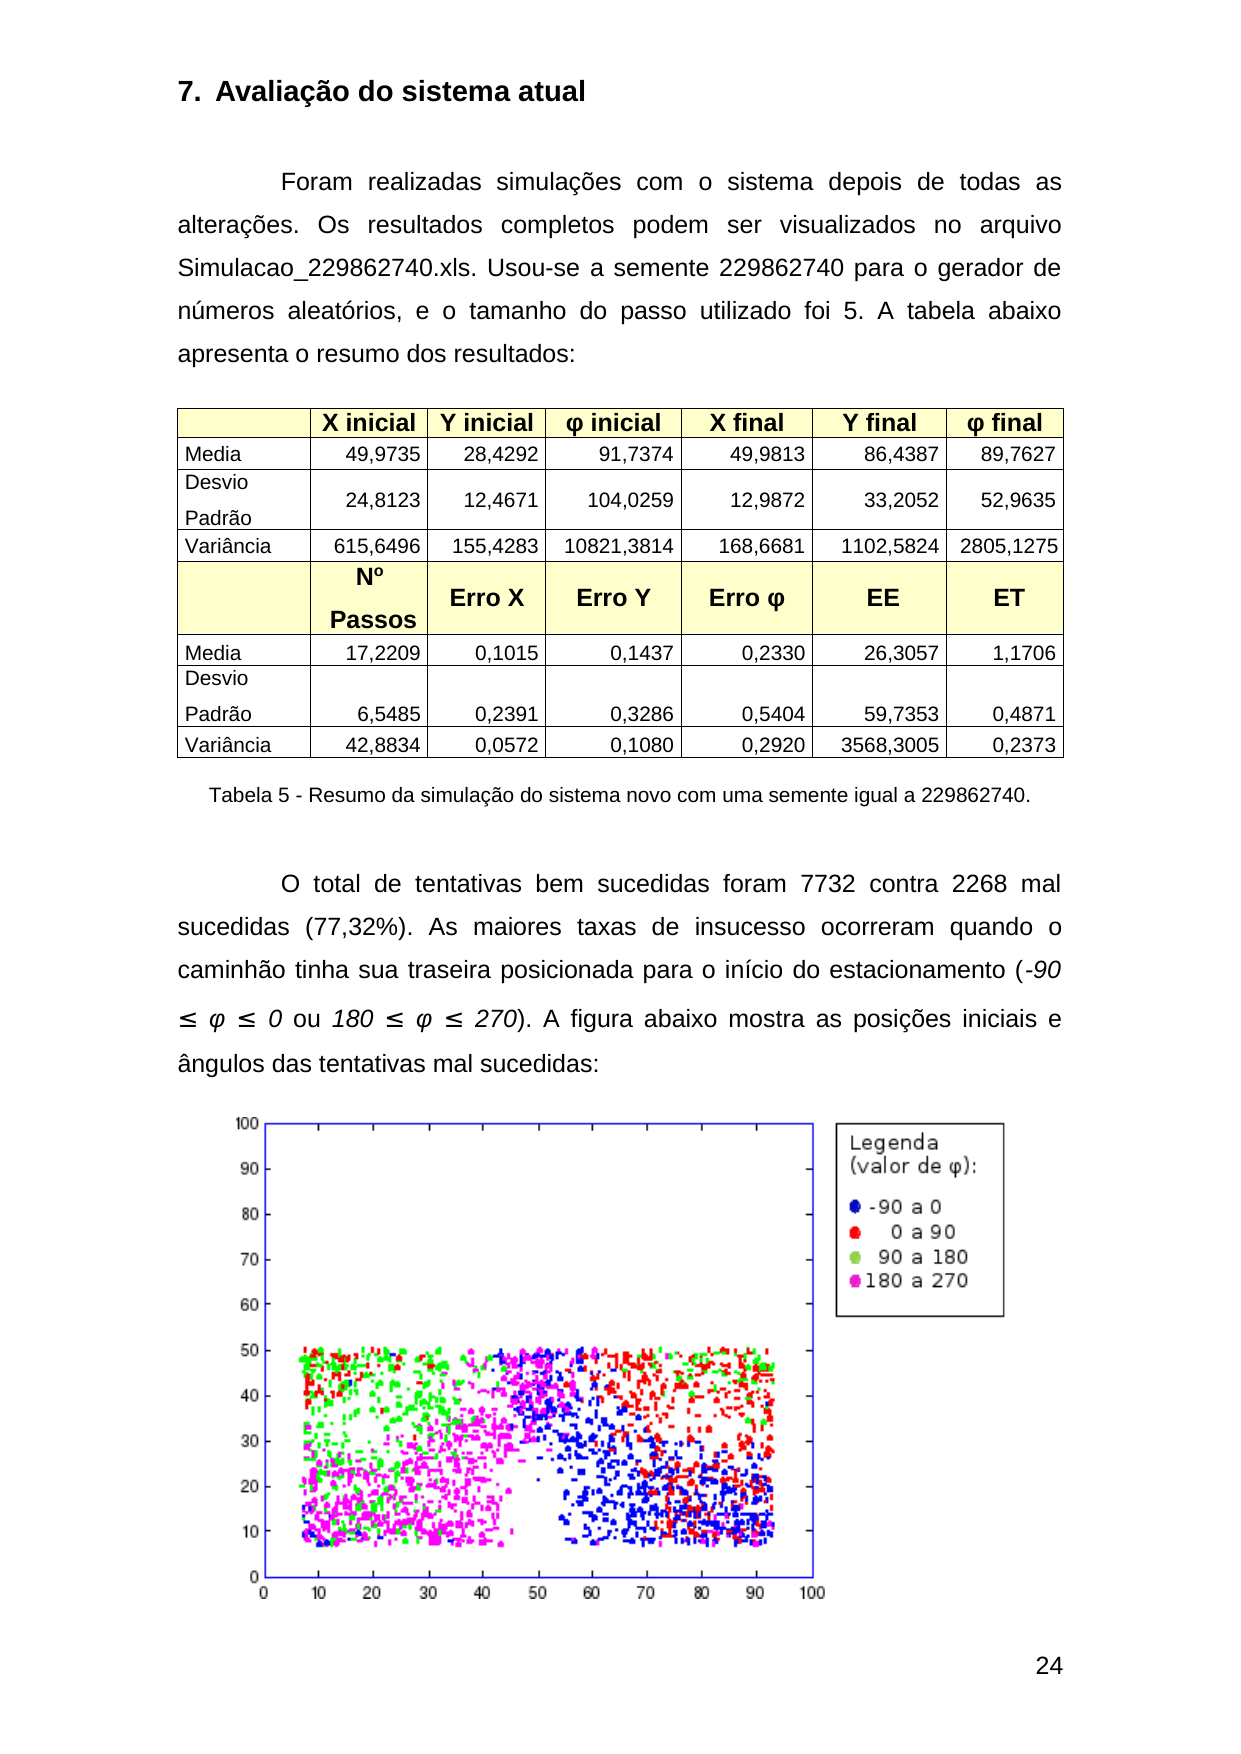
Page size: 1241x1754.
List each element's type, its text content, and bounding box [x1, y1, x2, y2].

table_header X inicial [311, 409, 427, 437]
table_cell 615,6496 [311, 530, 427, 561]
table_cell 12,9872 [682, 470, 812, 529]
table_cell 168,6681 [682, 530, 812, 561]
table_cell 0,2920 [682, 727, 812, 757]
table_cell 10821,3814 [546, 530, 681, 561]
table_cell Media [178, 438, 310, 468]
table_cell 0,5404 [682, 666, 812, 726]
picture [235, 1117, 1005, 1599]
table_cell [178, 562, 310, 633]
table_cell Erro X [428, 562, 545, 633]
table_cell 3568,3005 [813, 727, 946, 757]
table_cell Media [178, 635, 310, 665]
text Foram realizadas simulações com o sistema depois de todas as alterações. Os resultados completos podem ser visualizados no arquivo Simulacao_229862740.xls. Usou-se a semente 229862740 para o gerador de números aleatórios, e o tamanho do passo utilizado foi 5. A tabela abaixo apresenta o resumo dos resultados: [177, 167, 1063, 368]
table_cell 59,7353 [813, 666, 946, 726]
table_cell Variância [178, 530, 310, 561]
table_cell 2805,1275 [947, 530, 1063, 561]
table_cell 1102,5824 [813, 530, 946, 561]
table_header X final [682, 409, 812, 437]
table_cell 49,9813 [682, 438, 812, 468]
table_cell 0,2330 [682, 635, 812, 665]
table_cell 91,7374 [546, 438, 681, 468]
table_header Y inicial [428, 409, 545, 437]
table_cell 0,2373 [947, 727, 1063, 757]
text Tabela 5 - Resumo da simulação do sistema novo com uma semente igual a 229862740. [177, 783, 1063, 807]
table_header Y final [813, 409, 946, 437]
table_cell Variância [178, 727, 310, 757]
table_cell Erro Y [546, 562, 681, 633]
table_cell 12,4671 [428, 470, 545, 529]
table_cell Desvio Padrão [178, 470, 310, 529]
table_cell 155,4283 [428, 530, 545, 561]
table_cell 24,8123 [311, 470, 427, 529]
table_cell 1,1706 [947, 635, 1063, 665]
table_cell 0,1015 [428, 635, 545, 665]
table_cell 17,2209 [311, 635, 427, 665]
table_cell ET [947, 562, 1063, 633]
table_cell 49,9735 [311, 438, 427, 468]
table_cell 0,3286 [546, 666, 681, 726]
table_cell 89,7627 [947, 438, 1063, 468]
table_cell 26,3057 [813, 635, 946, 665]
table_cell 86,4387 [813, 438, 946, 468]
table_cell 42,8834 [311, 727, 427, 757]
table_cell 6,5485 [311, 666, 427, 726]
table_cell 0,1080 [546, 727, 681, 757]
table_cell 28,4292 [428, 438, 545, 468]
table_cell Erro φ [682, 562, 812, 633]
table_cell No Passos [311, 562, 427, 633]
table_cell 52,9635 [947, 470, 1063, 529]
subtitle Avaliação do sistema atual [177, 74, 1063, 107]
table_header [178, 409, 310, 437]
text O total de tentativas bem sucedidas foram 7732 contra 2268 mal sucedidas (77,32%). As maiores taxas de insucesso ocorreram quando o caminhão tinha sua traseira posicionada para o início do estacionamento (-90 ≤ φ ≤ 0 ou 180 ≤ φ ≤ 270). A figura abaixo mostra as posições iniciais e ângulos das tentativas mal sucedidas: [177, 869, 1063, 1078]
table_cell 0,4871 [947, 666, 1063, 726]
table_cell 33,2052 [813, 470, 946, 529]
table_header φ final [947, 409, 1063, 437]
table_cell EE [813, 562, 946, 633]
table_cell 0,2391 [428, 666, 545, 726]
table_cell Desvio Padrão [178, 666, 310, 726]
table_cell 0,0572 [428, 727, 545, 757]
table_cell 104,0259 [546, 470, 681, 529]
table_header φ inicial [546, 409, 681, 437]
table_cell 0,1437 [546, 635, 681, 665]
